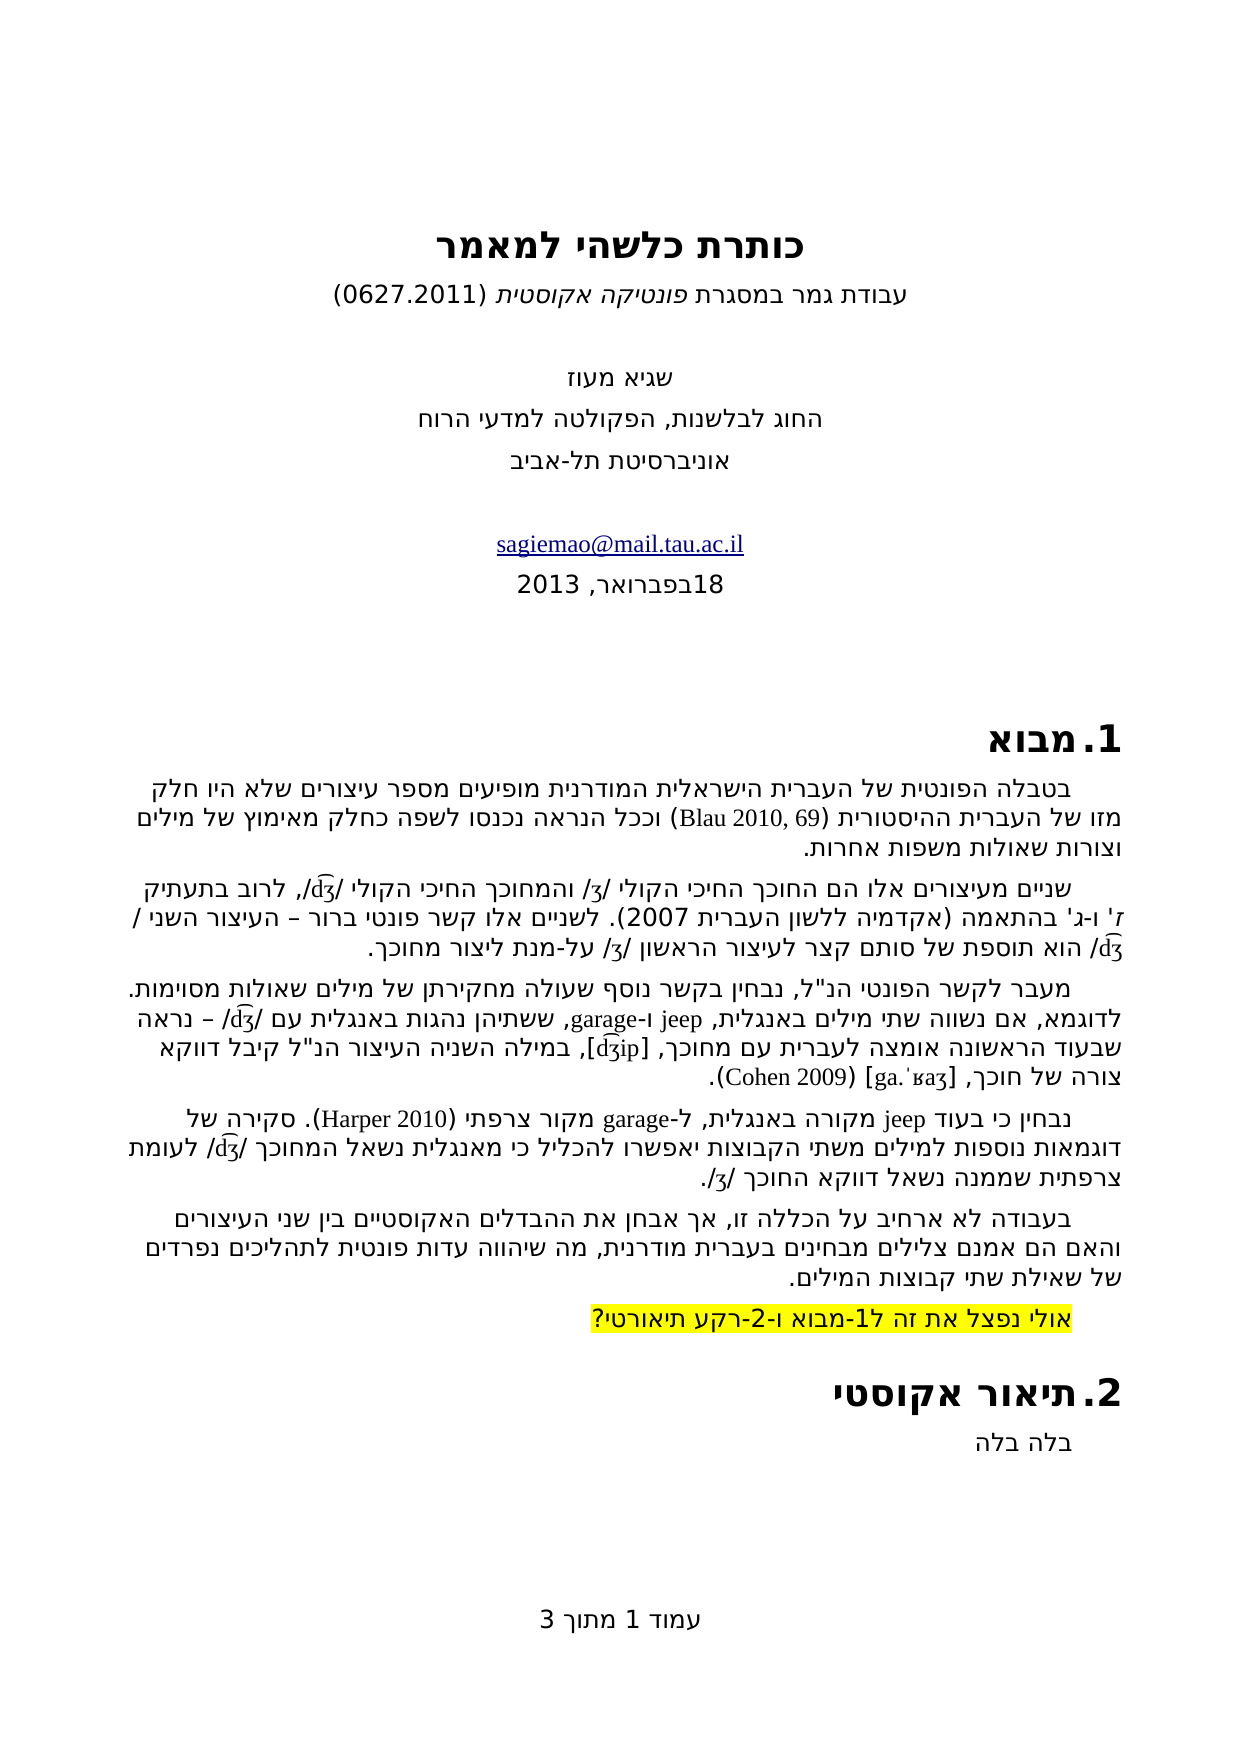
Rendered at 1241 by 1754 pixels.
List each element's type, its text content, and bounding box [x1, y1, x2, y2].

text 18 בפברואר, 2013 [118, 570, 1122, 599]
text בלה בלה [118, 1428, 1122, 1457]
text מעבר לקשר הפונטי הנ"ל, נבחין בקשר נוסף שעולה מחקירתן של מילים שאולות מסוימות. לדוגמא, אם נשווה שתי מילים באנגלית, jeep ו-garage, ששתיהן נהגות באנגלית עם /d͡ʒ/ – נראה שבעוד הראשונה אומצה לעברית עם מחוכך, [d͡ʒip], במילה השניה העיצור הנ"ל קיבל דווקא צורה של חוכך, [ga.ˈʁaʒ] ‏(Cohen 2009). [118, 974, 1122, 1092]
text אוניברסיטת תל-אביב [118, 446, 1122, 475]
text עבודת גמר במסגרת פונטיקה אקוסטית (0627.2011) [118, 280, 1122, 309]
text בטבלה הפונטית של העברית הישראלית המודרנית מופיעים מספר עיצורים שלא היו חלק מזו של העברית ההיסטורית (Blau 2010, 69) וככל הנראה נכנסו לשפה כחלק מאימוץ של מילים וצורות שאולות משפות אחרות. [118, 774, 1122, 862]
text שניים מעיצורים אלו הם החוכך החיכי הקולי /ʒ/ והמחוכך החיכי הקולי /d͡ʒ/, לרוב בתעתיק ז' ו-ג' בהתאמה (אקדמיה ללשון העברית 2007). לשניים אלו קשר פונטי ברור – העיצור השני /d͡ʒ/ הוא תוספת של סותם קצר לעיצור הראשון /ʒ/ על-מנת ליצור מחוכך. [118, 874, 1122, 962]
title כותרת כלשהי למאמר [118, 224, 1122, 267]
subtitle מבוא [118, 718, 1122, 762]
text החוג לבלשנות, הפקולטה למדעי הרוח [118, 404, 1122, 434]
text אולי נפצל את זה ל1-מבוא ו-2-רקע תיאורטי? [118, 1304, 1122, 1333]
text sagiemao@mail.tau.ac.il [118, 529, 1122, 558]
subtitle תיאור אקוסטי [118, 1371, 1122, 1415]
text בעבודה לא ארחיב על הכללה זו, אך אבחן את ההבדלים האקוסטיים בין שני העיצורים והאם הם אמנם צלילים מבחינים בעברית מודרנית, מה שיהווה עדות פונטית לתהליכים נפרדים של שאילת שתי קבוצות המילים. [118, 1204, 1122, 1292]
text נבחין כי בעוד jeep מקורה באנגלית, ל-garage מקור צרפתי (Harper 2010). סקירה של דוגמאות נוספות למילים משתי הקבוצות יאפשרו להכליל כי מאנגלית נשאל המחוכך /d͡ʒ/ לעומת צרפתית שממנה נשאל דווקא החוכך /ʒ/. [118, 1104, 1122, 1192]
text שגיא מעוז [118, 363, 1122, 392]
